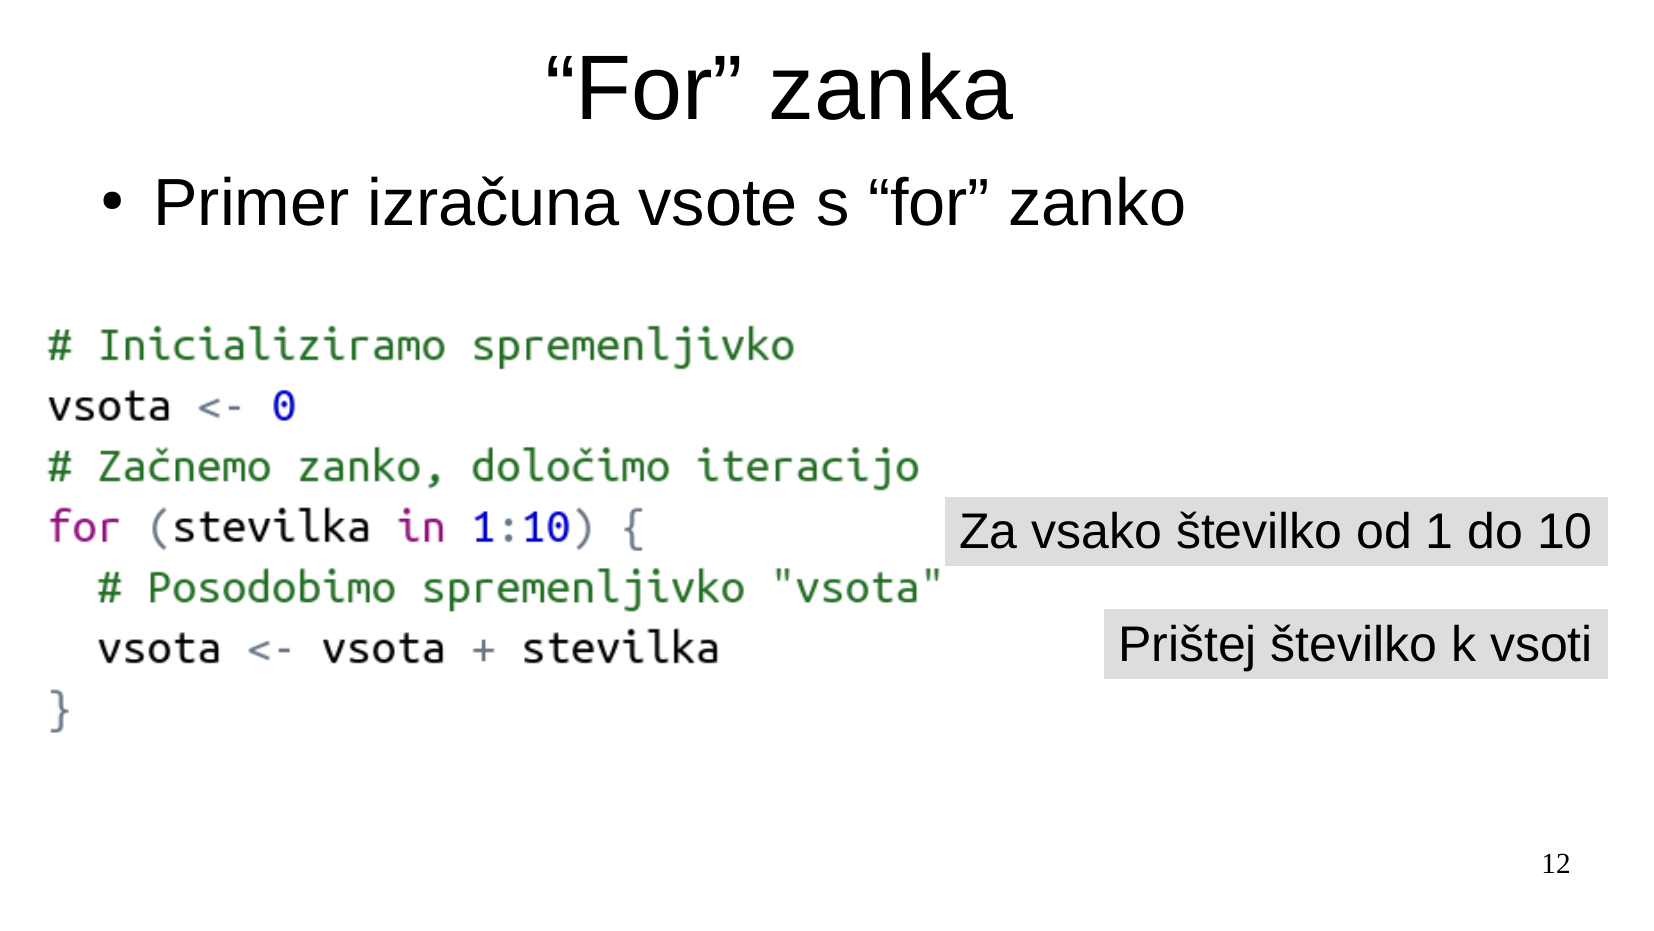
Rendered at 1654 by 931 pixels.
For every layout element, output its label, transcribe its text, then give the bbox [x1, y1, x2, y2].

list Primer izračuna vsote s “for” zanko [82, 165, 1642, 827]
text_box Prištej številko k vsoti [1103, 608, 1609, 680]
picture [37, 298, 82, 757]
title “For” zanka [35, 21, 1524, 154]
text_box Za vsako številko od 1 do 10 [944, 496, 1609, 567]
